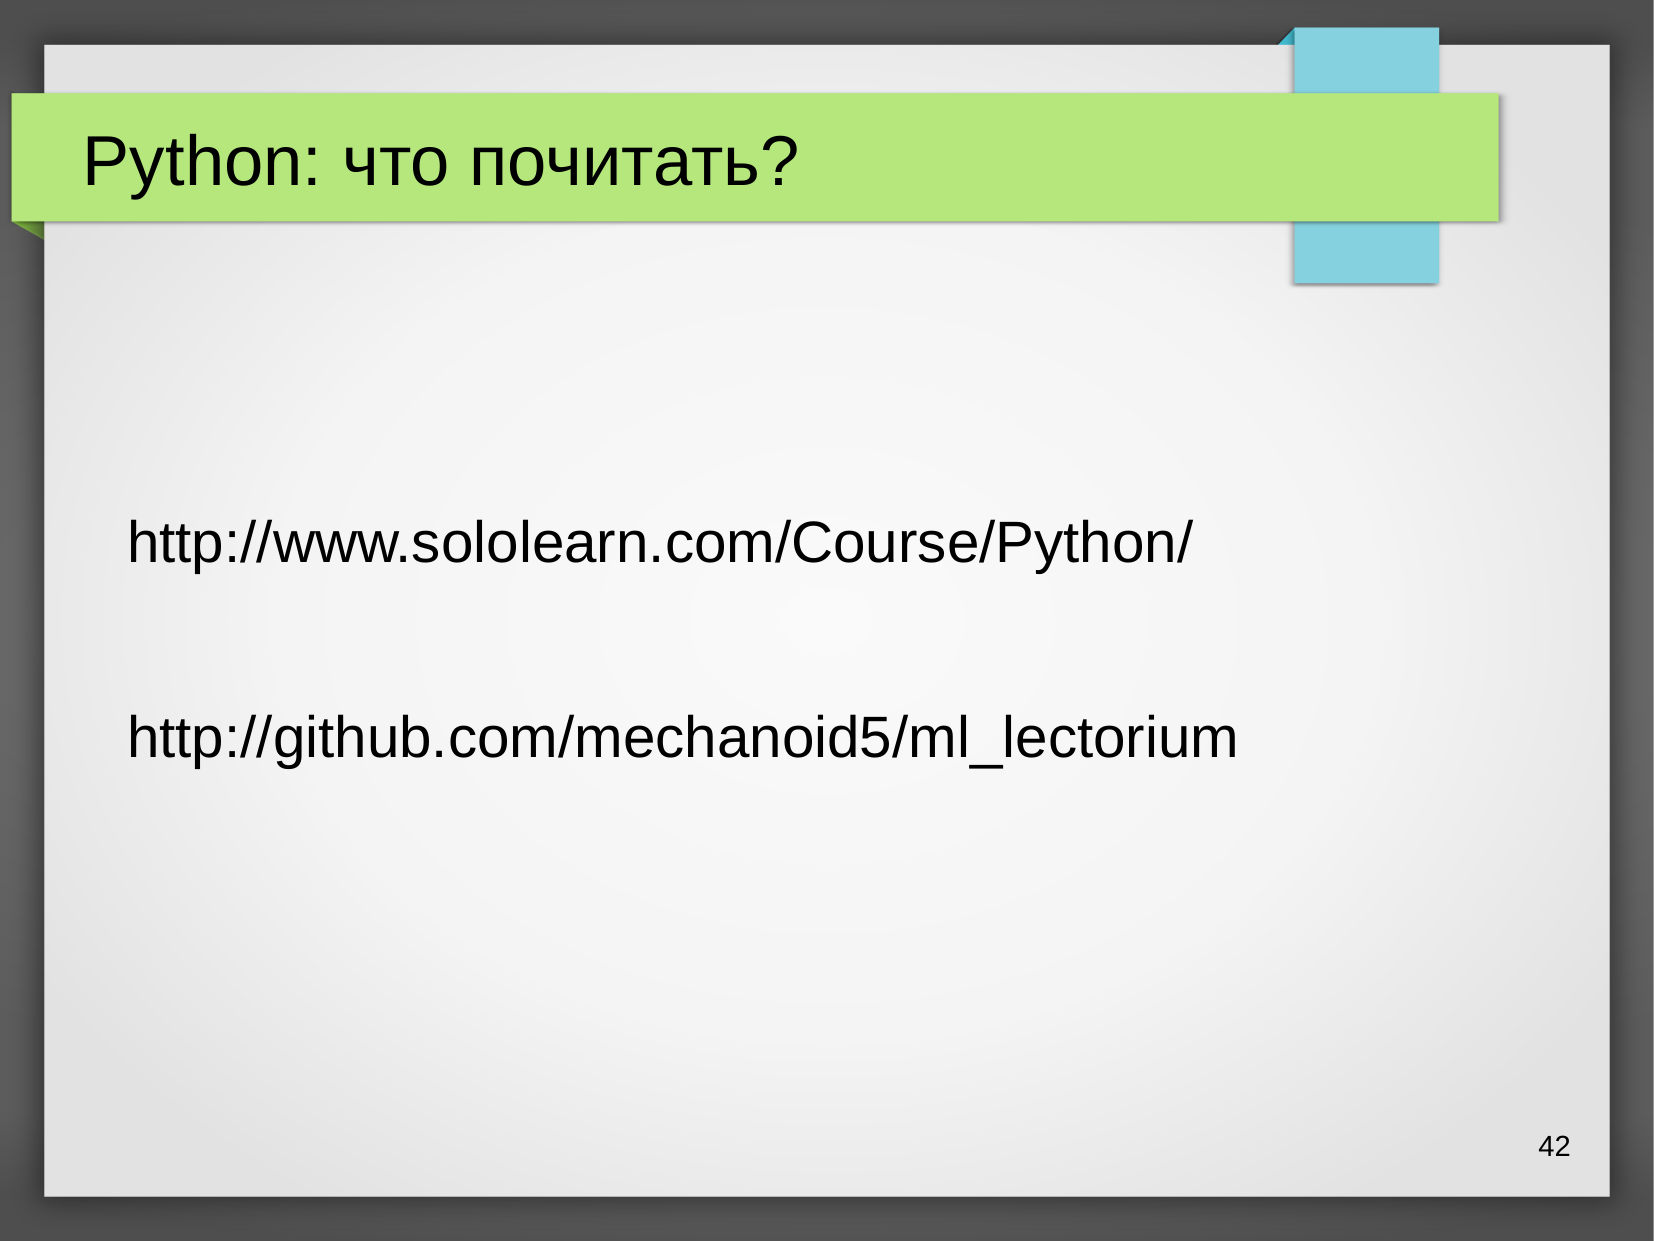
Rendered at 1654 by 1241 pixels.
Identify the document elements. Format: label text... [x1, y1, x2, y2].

picture [0, 0, 1654, 1241]
title Python: что почитать? [82, 96, 1571, 225]
text_box http://www.sololearn.com/Course/Python/ http://github.com/mechanoid5/ml_lectorium [94, 509, 1583, 920]
